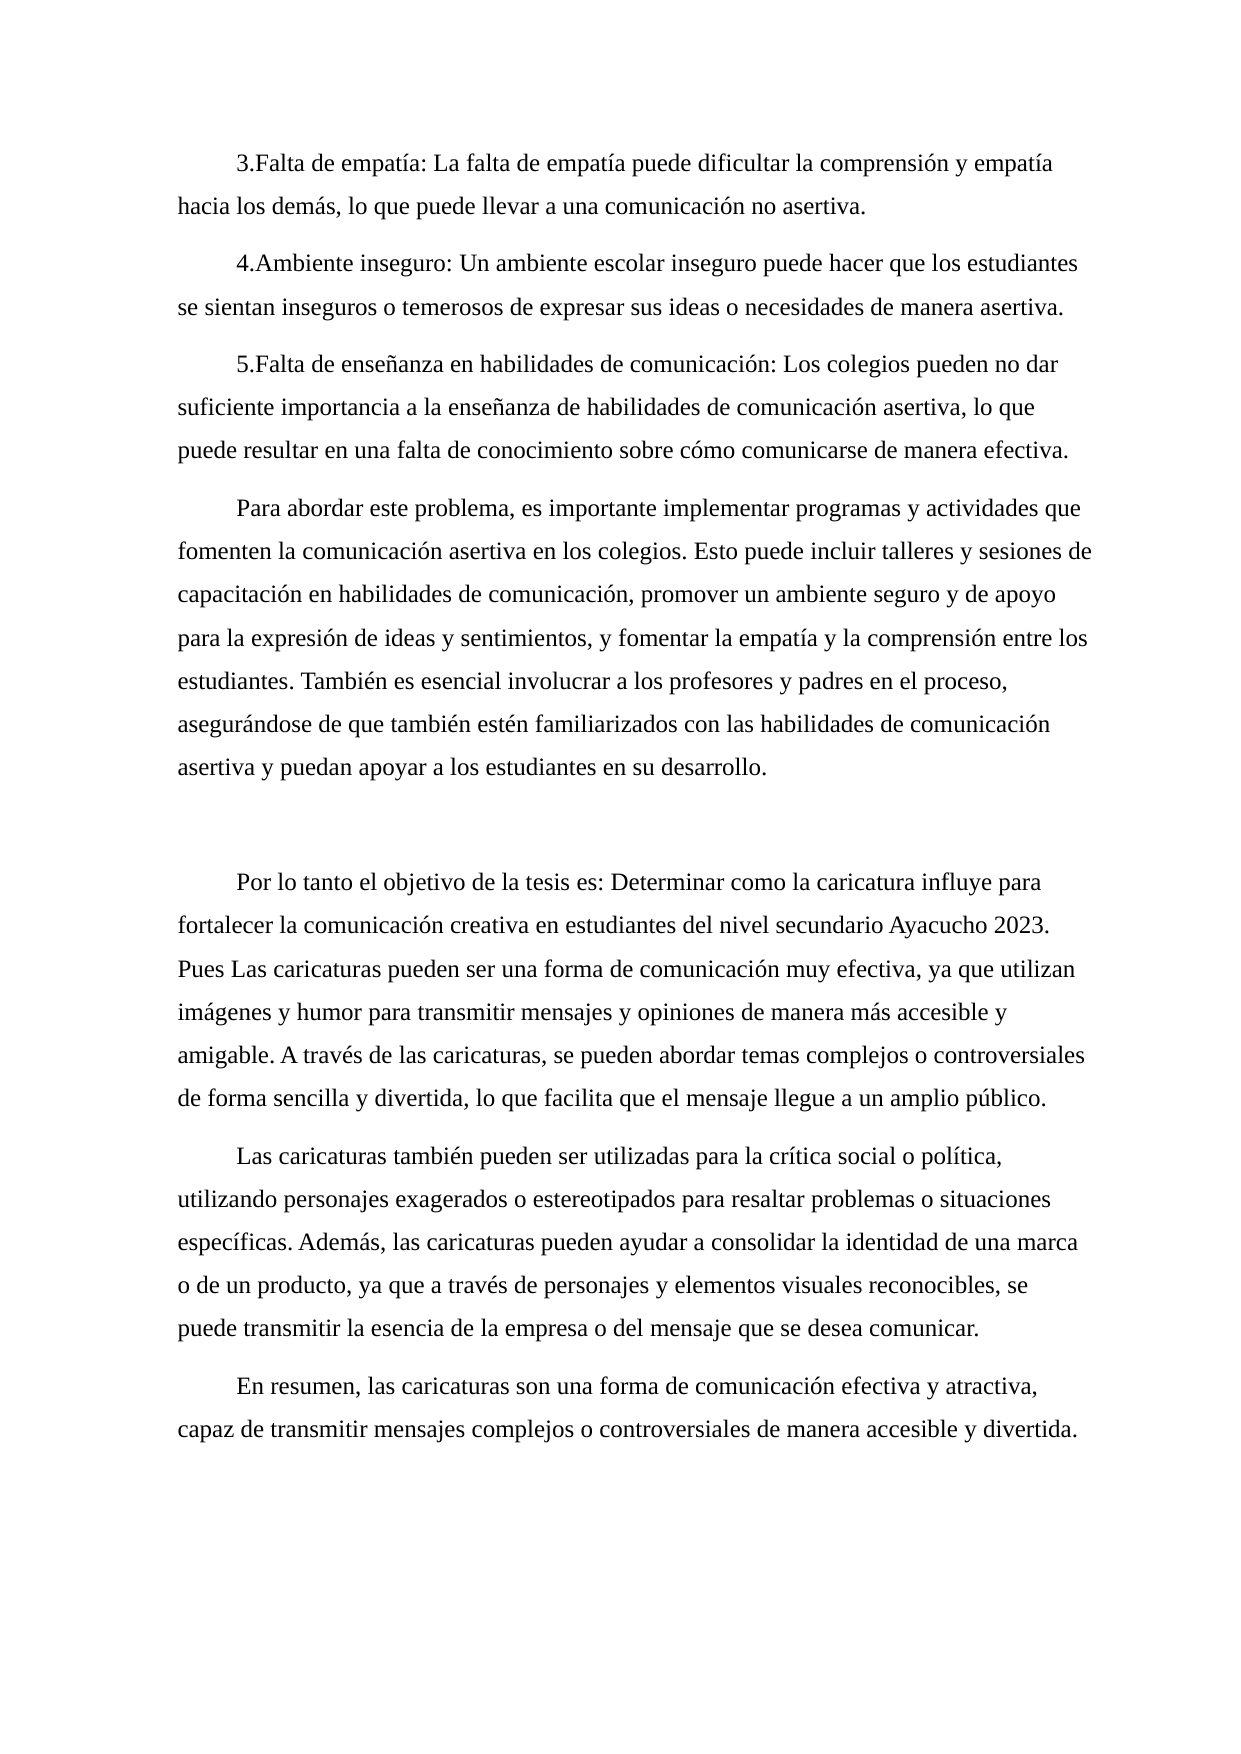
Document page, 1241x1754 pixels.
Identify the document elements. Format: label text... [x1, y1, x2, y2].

list Falta de empatía: La falta de empatía puede dificultar la comprensión y empatía hacia los demás, lo que puede llevar a una comunicación no asertiva. [177, 148, 1093, 219]
list Falta de enseñanza en habilidades de comunicación: Los colegios pueden no dar suficiente importancia a la enseñanza de habilidades de comunicación asertiva, lo que puede resultar en una falta de conocimiento sobre cómo comunicarse de manera efectiva. [177, 349, 1093, 464]
text Para abordar este problema, es importante implementar programas y actividades que fomenten la comunicación asertiva en los colegios. Esto puede incluir talleres y sesiones de capacitación en habilidades de comunicación, promover un ambiente seguro y de apoyo para la expresión de ideas y sentimientos, y fomentar la empatía y la comprensión entre los estudiantes. También es esencial involucrar a los profesores y padres en el proceso, asegurándose de que también estén familiarizados con las habilidades de comunicación asertiva y puedan apoyar a los estudiantes en su desarrollo. [177, 493, 1093, 781]
text Las caricaturas también pueden ser utilizadas para la crítica social o política, utilizando personajes exagerados o estereotipados para resaltar problemas o situaciones específicas. Además, las caricaturas pueden ayudar a consolidar la identidad de una marca o de un producto, ya que a través de personajes y elementos visuales reconocibles, se puede transmitir la esencia de la empresa o del mensaje que se desea comunicar. [177, 1141, 1093, 1342]
list Ambiente inseguro: Un ambiente escolar inseguro puede hacer que los estudiantes se sientan inseguros o temerosos de expresar sus ideas o necesidades de manera asertiva. [177, 248, 1093, 320]
text Por lo tanto el objetivo de la tesis es: Determinar como la caricatura influye para fortalecer la comunicación creativa en estudiantes del nivel secundario Ayacucho 2023. Pues Las caricaturas pueden ser una forma de comunicación muy efectiva, ya que utilizan imágenes y humor para transmitir mensajes y opiniones de manera más accesible y amigable. A través de las caricaturas, se pueden abordar temas complejos o controversiales de forma sencilla y divertida, lo que facilita que el mensaje llegue a un amplio público. [177, 867, 1093, 1112]
text En resumen, las caricaturas son una forma de comunicación efectiva y atractiva, capaz de transmitir mensajes complejos o controversiales de manera accesible y divertida. [177, 1371, 1093, 1443]
